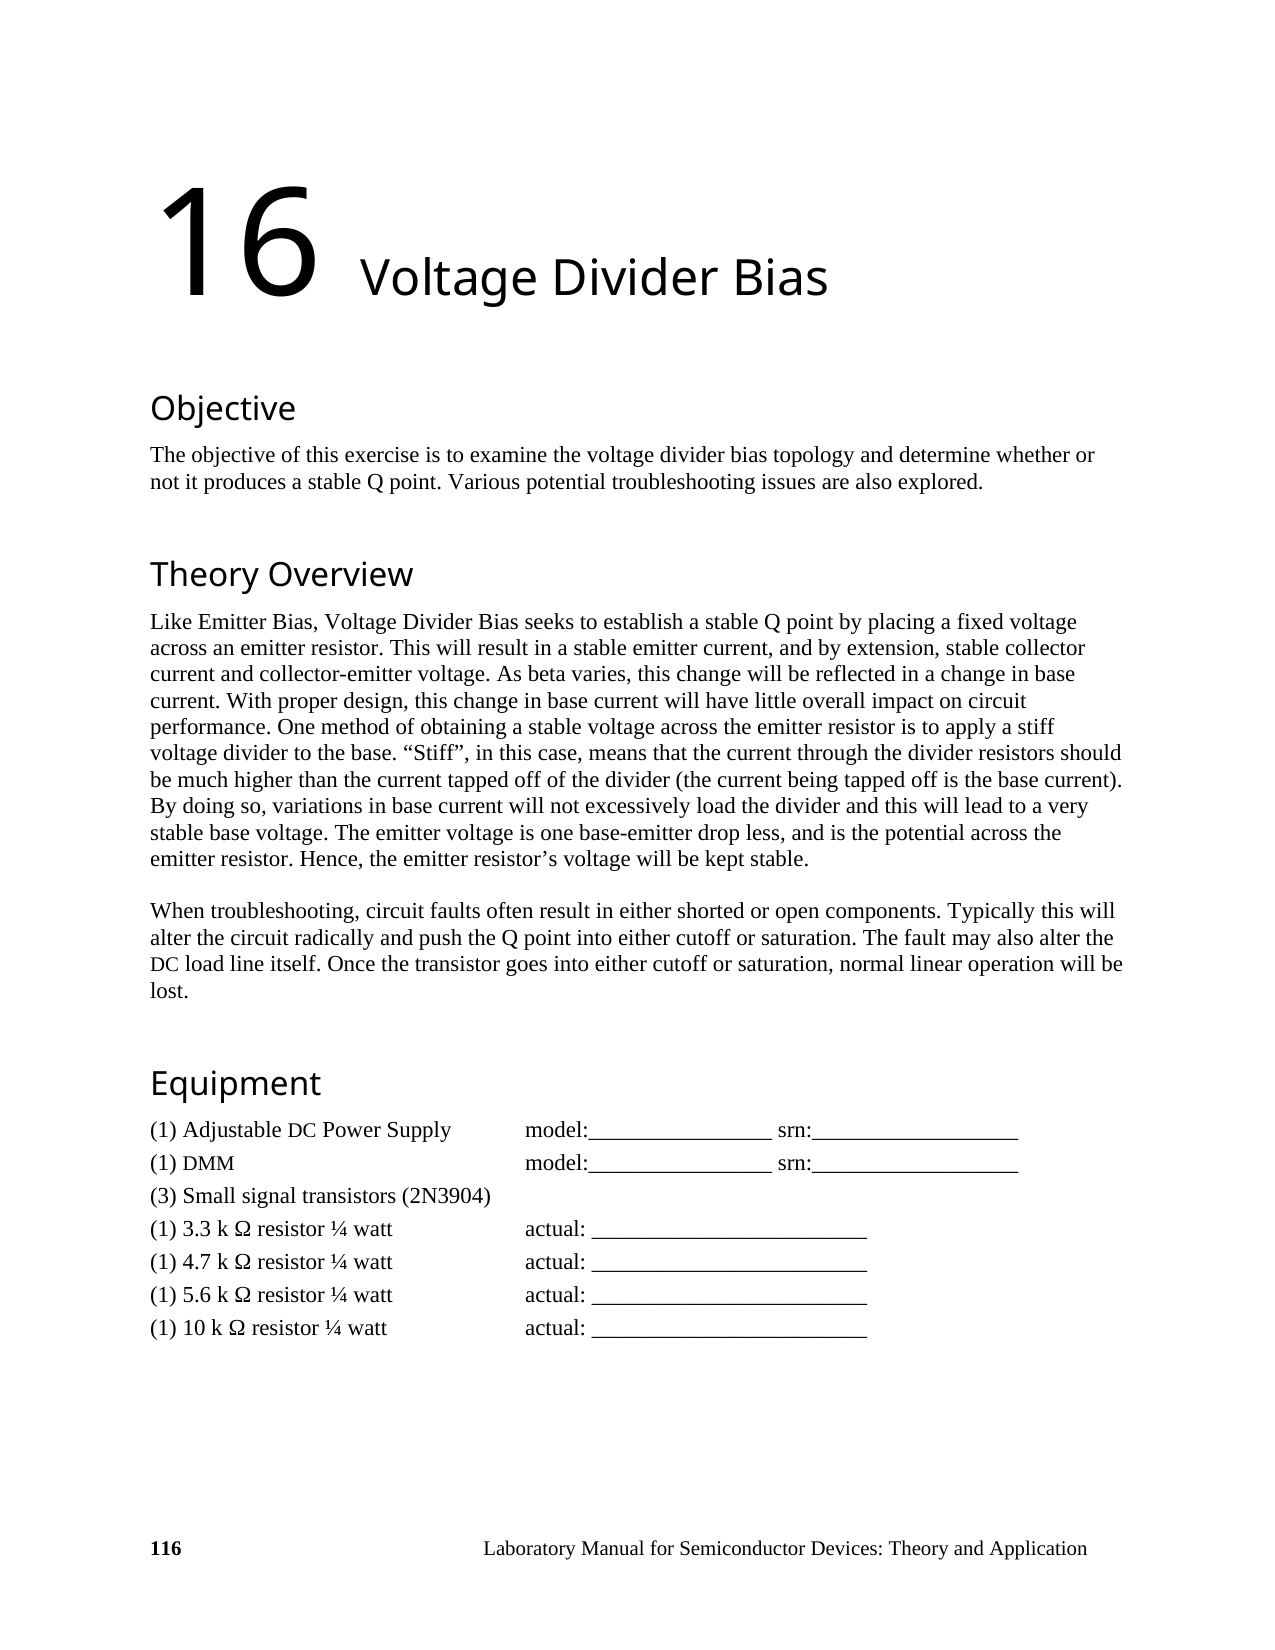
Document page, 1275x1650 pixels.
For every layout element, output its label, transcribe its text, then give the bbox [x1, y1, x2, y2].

text (1) 10 k Ω resistor ¼ watt actual: ________________________ [150, 1314, 1125, 1340]
subtitle Theory Overview [150, 551, 1125, 596]
subtitle Objective [150, 385, 1125, 430]
subtitle Equipment [150, 1060, 1125, 1105]
text When troubleshooting, circuit faults often result in either shorted or open components. Typically this will alter the circuit radically and push the Q point into either cutoff or saturation. The fault may also alter the DC load line itself. Once the transistor goes into either cutoff or saturation, normal linear operation will be lost. [150, 898, 1125, 1003]
text (1) 5.6 k Ω resistor ¼ watt actual: ________________________ [150, 1281, 1125, 1307]
subtitle The objective of this exercise is to examine the voltage divider bias topology and determine whether or not it produces a stable Q point. Various potential troubleshooting issues are also explored. [150, 441, 1125, 494]
text (1) 4.7 k Ω resistor ¼ watt actual: ________________________ [150, 1248, 1125, 1274]
text (1) DMM model:________________ srn:__________________ [150, 1149, 1125, 1176]
text (3) Small signal transistors (2N3904) [150, 1182, 1125, 1209]
title 16 Voltage Divider Bias [150, 135, 1125, 339]
text (1) 3.3 k Ω resistor ¼ watt actual: ________________________ [150, 1215, 1125, 1242]
text (1) Adjustable DC Power Supply model:________________ srn:__________________ [150, 1117, 1125, 1143]
text Like Emitter Bias, Voltage Divider Bias seeks to establish a stable Q point by placing a fixed voltage across an emitter resistor. This will result in a stable emitter current, and by extension, stable collector current and collector-emitter voltage. As beta varies, this change will be reflected in a change in base current. With proper design, this change in base current will have little overall impact on circuit performance. One method of obtaining a stable voltage across the emitter resistor is to apply a stiff voltage divider to the base. “Stiff”, in this case, means that the current through the divider resistors should be much higher than the current tapped off of the divider (the current being tapped off is the base current). By doing so, variations in base current will not excessively load the divider and this will lead to a very stable base voltage. The emitter voltage is one base-emitter drop less, and is the potential across the emitter resistor. Hence, the emitter resistor’s voltage will be kept stable. [150, 608, 1125, 871]
